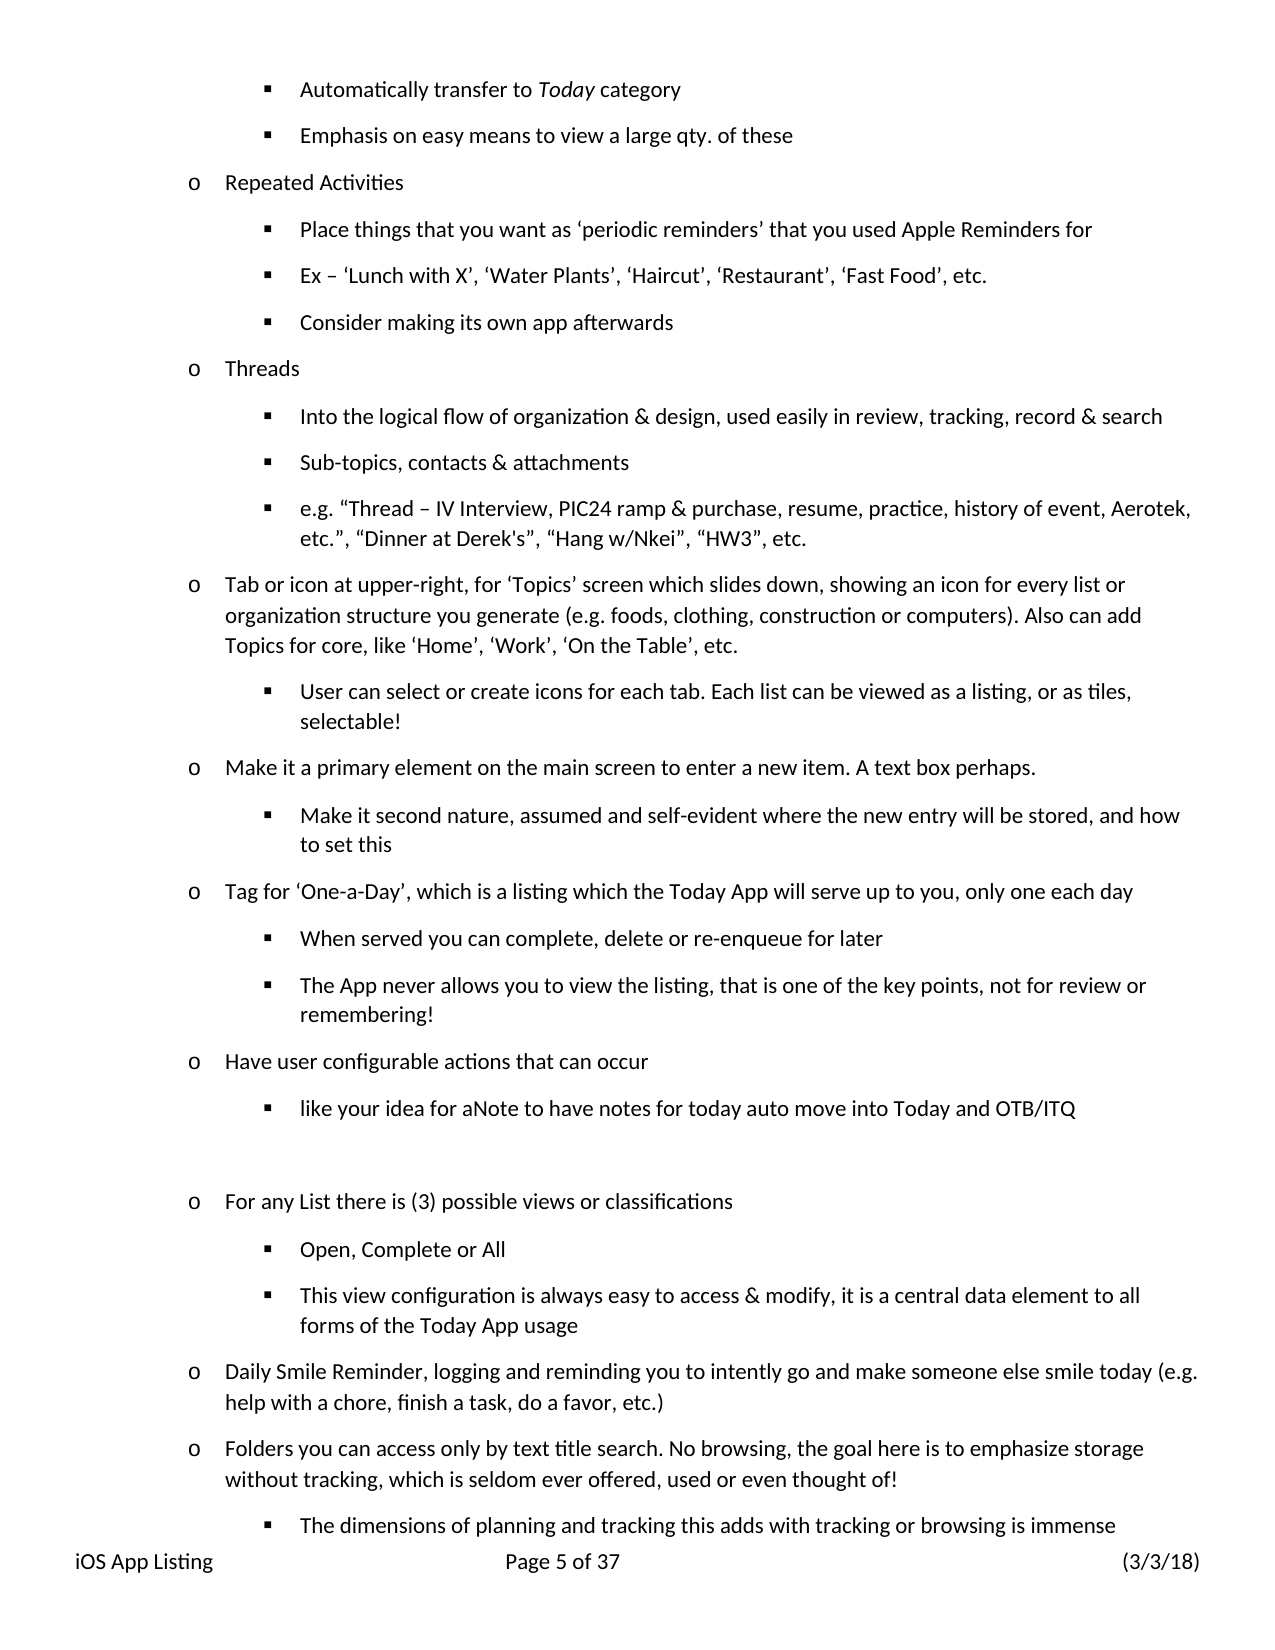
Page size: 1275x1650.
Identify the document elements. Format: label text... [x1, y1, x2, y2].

list Make it second nature, assumed and self-evident where the new entry will be stored, and how to set this [262, 801, 1200, 859]
list Repeated Activities [187, 168, 1200, 197]
list Consider making its own app afterwards [262, 308, 1200, 336]
list Open, Complete or All [262, 1235, 1200, 1263]
list The dimensions of planning and tracking this adds with tracking or browsing is immense [262, 1512, 1200, 1539]
list Into the logical flow of organization & design, used easily in review, tracking, record & search [262, 402, 1200, 430]
list The App never allows you to view the listing, that is one of the key points, not for review or remembering! [262, 971, 1200, 1028]
list Sub-topics, contacts & attachments [262, 448, 1200, 476]
list Daily Smile Reminder, logging and reminding you to intently go and make someone else smile today (e.g. help with a chore, finish a task, do a favor, etc.) [187, 1357, 1200, 1416]
list e.g. “Thread – IV Interview, PIC24 ramp & purchase, resume, practice, history of event, Aerotek, etc.”, “Dinner at Derek's”, “Hang w/Nkei”, “HW3”, etc. [262, 494, 1200, 552]
list Emphasis on easy means to view a large qty. of these [262, 121, 1200, 149]
list Make it a primary element on the main screen to enter a new item. A text box perhaps. [187, 753, 1200, 783]
list Tag for ‘One-a-Day’, which is a listing which the Today App will serve up to you, only one each day [187, 877, 1200, 906]
list This view configuration is always easy to access & modify, it is a central data element to all forms of the Today App usage [262, 1281, 1200, 1339]
list Place things that you want as ‘periodic reminders’ that you used Apple Reminders for [262, 215, 1200, 243]
list Have user configurable actions that can occur [187, 1047, 1200, 1076]
list When served you can complete, delete or re-enqueue for later [262, 924, 1200, 952]
list Folders you can access only by text title search. No browsing, the goal here is to emphasize storage without tracking, which is seldom ever offered, used or even thought of! [187, 1434, 1200, 1493]
list Tab or icon at upper-right, for ‘Topics’ screen which slides down, showing an icon for every list or organization structure you generate (e.g. foods, clothing, construction or computers). Also can add Topics for core, like ‘Home’, ‘Work’, ‘On the Table’, etc. [187, 571, 1200, 659]
list For any List there is (3) possible views or classifications [187, 1187, 1200, 1216]
list like your idea for aNote to have notes for today auto move into Today and OTB/ITQ [262, 1094, 1200, 1122]
list Automatically transfer to Today category [262, 75, 1200, 103]
list Threads [187, 354, 1200, 383]
list Ex – ‘Lunch with X’, ‘Water Plants’, ‘Haircut’, ‘Restaurant’, ‘Fast Food’, etc. [262, 262, 1200, 289]
list User can select or create icons for each tab. Each list can be viewed as a listing, or as tiles, selectable! [262, 677, 1200, 735]
